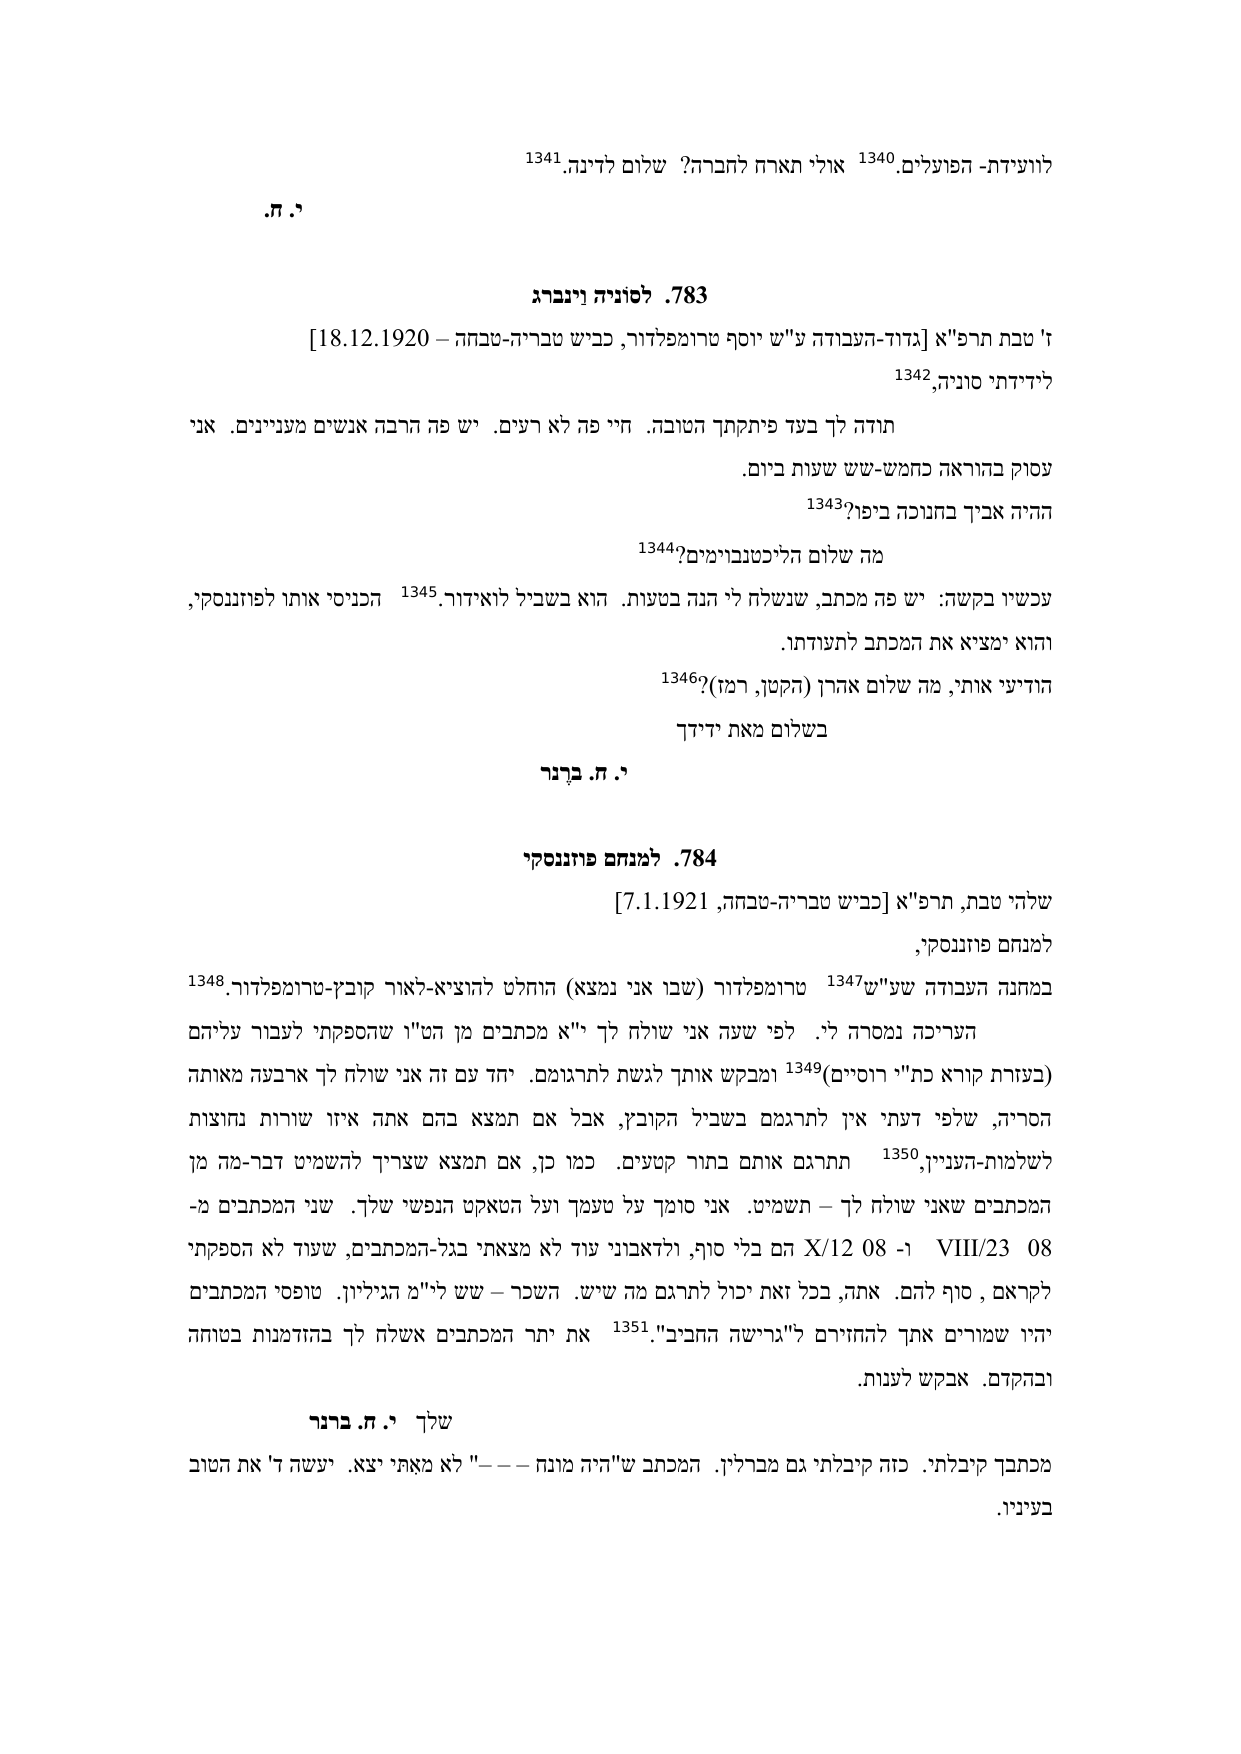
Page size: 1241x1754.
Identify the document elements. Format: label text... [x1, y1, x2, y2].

text שלהי טבת, תרפ"א [כביש טבריה-טבחה, 7.1.1921] [187, 886, 1053, 915]
text למנחם פוזננסקי, במחנה העבודה שע"ש טרומפלדור (שבו אני נמצא) הוחלט להוציא-לאור קובץ-טרומפלדור. העריכה נמסרה לי. לפי שעה אני שולח לך י"א מכתבים מן הט"ו שהספקתי לעבור עליהם (בעזרת קורא כת"י רוסיים) ומבקש אותך לגשת לתרגומם. יחד עם זה אני שולח לך ארבעה מאותה הסריה, שלפי דעתי אין לתרגמם בשביל הקובץ, אבל אם תמצא בהם אתה איזו שורות נחוצות לשלמות-העניין, תתרגם אותם בתור קטעים. כמו כן, אם תמצא שצריך להשמיט דבר-מה מן המכתבים שאני שולח לך – תשמיט. אני סומך על טעמך ועל הטאקט הנפשי שלך. שני המכתבים מ- VIII/23 08 ו- X/12 08 הם בלי סוף, ולדאבוני עוד לא מצאתי בגל-המכתבים, שעוד לא הספקתי לקראם , סוף להם. אתה, בכל זאת יכול לתרגם מה שיש. השכר – שש לי"מ הגיליון. טופסי המכתבים יהיו שמורים אתך להחזירם ל"גרישה החביב". את יתר המכתבים אשלח לך בהזדמנות בטוחה ובהקדם. אבקש לענות. שלך י. ח. ברנר [187, 929, 1053, 1434]
text ז' טבת תרפ"א [גדוד-העבודה ע"ש יוסף טרומפלדור, כביש טבריה-טבחה – 18.12.1920] [187, 323, 1053, 352]
text מכתבך קיבלתי. כזה קיבלתי גם מברלין. המכתב ש"היה מונח – – –" לא מאִתּי יצא. יעשה ד' את הטוב בעיניו. [187, 1449, 1053, 1521]
text 783. לסוֹניה וַינברג [187, 280, 1053, 309]
text לידידתי סוניה, תודה לך בעד פיתקתך הטובה. חיי פה לא רעים. יש פה הרבה אנשים מעניינים. אני עסוק בהוראה כחמש-שש שעות ביום. ההיה אביך בחנוכה ביפו? מה שלום הליכטנבוימים? עכשיו בקשה: יש פה מכתב, שנשלח לי הנה בטעות. הוא בשביל לואידור. הכניסי אותו לפוזננסקי, והוא ימציא את המכתב לתעודתו. הודיעי אותי, מה שלום אהרן (הקטן, רמז)? בשלום מאת ידידך י. ח. ברֶנר [187, 366, 1053, 786]
text לוועידת- הפועלים. אולי תארח לחברה? שלום לדינה. י. ח. [187, 150, 1053, 222]
text 784. למנחם פוזננסקי [187, 843, 1053, 872]
